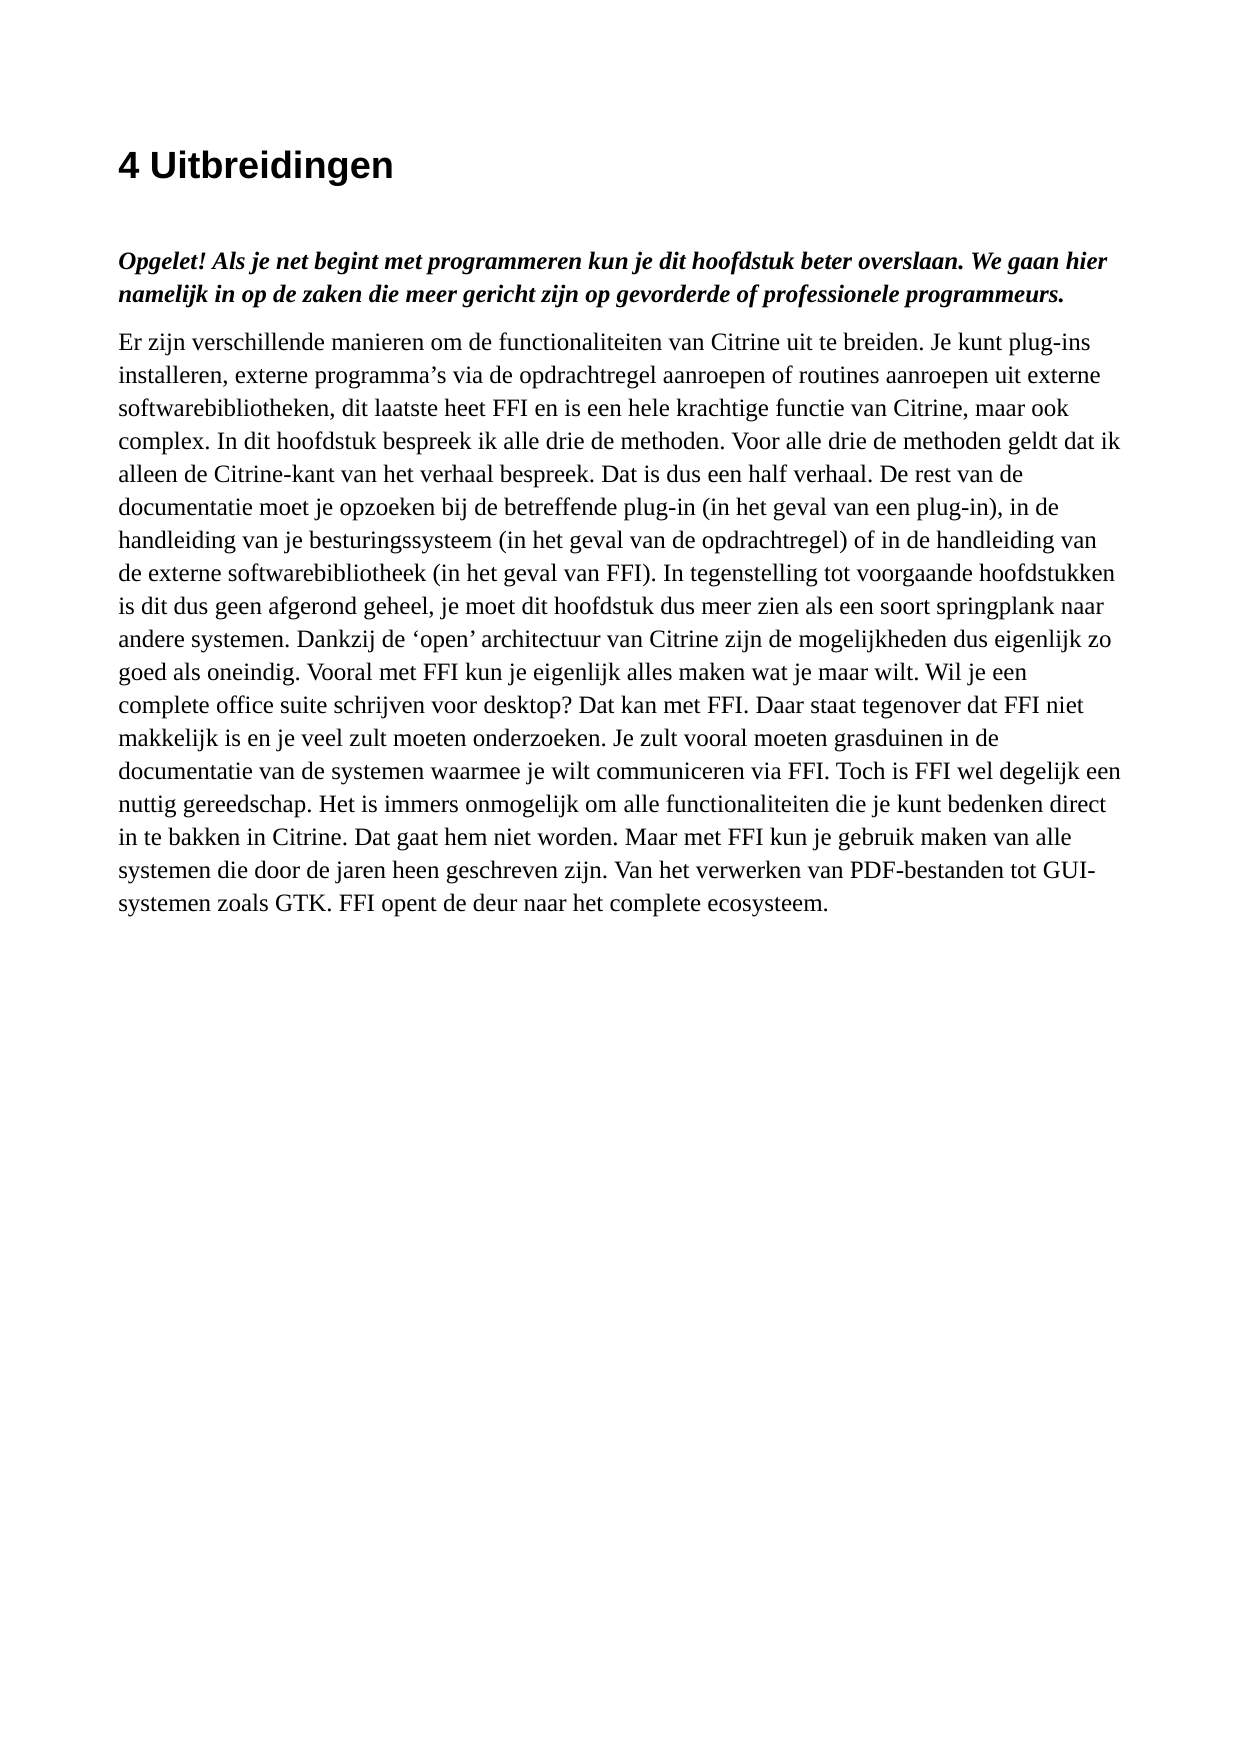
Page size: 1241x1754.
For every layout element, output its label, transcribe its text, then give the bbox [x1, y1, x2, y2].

text Er zijn verschillende manieren om de functionaliteiten van Citrine uit te breiden. Je kunt plug-ins installeren, externe programma’s via de opdrachtregel aanroepen of routines aanroepen uit externe softwarebibliotheken, dit laatste heet FFI en is een hele krachtige functie van Citrine, maar ook complex. In dit hoofdstuk bespreek ik alle drie de methoden. Voor alle drie de methoden geldt dat ik alleen de Citrine-kant van het verhaal bespreek. Dat is dus een half verhaal. De rest van de documentatie moet je opzoeken bij de betreffende plug-in (in het geval van een plug-in), in de handleiding van je besturingssysteem (in het geval van de opdrachtregel) of in de handleiding van de externe softwarebibliotheek (in het geval van FFI). In tegenstelling tot voorgaande hoofdstukken is dit dus geen afgerond geheel, je moet dit hoofdstuk dus meer zien als een soort springplank naar andere systemen. Dankzij de ‘open’ architectuur van Citrine zijn de mogelijkheden dus eigenlijk zo goed als oneindig. Vooral met FFI kun je eigenlijk alles maken wat je maar wilt. Wil je een complete office suite schrijven voor desktop? Dat kan met FFI. Daar staat tegenover dat FFI niet makkelijk is en je veel zult moeten onderzoeken. Je zult vooral moeten grasduinen in de documentatie van de systemen waarmee je wilt communiceren via FFI. Toch is FFI wel degelijk een nuttig gereedschap. Het is immers onmogelijk om alle functionaliteiten die je kunt bedenken direct in te bakken in Citrine. Dat gaat hem niet worden. Maar met FFI kun je gebruik maken van alle systemen die door de jaren heen geschreven zijn. Van het verwerken van PDF-bestanden tot GUI-systemen zoals GTK. FFI opent de deur naar het complete ecosysteem. [118, 327, 1122, 917]
subtitle 4 Uitbreidingen [118, 143, 1122, 187]
text Opgelet! Als je net begint met programmeren kun je dit hoofdstuk beter overslaan. We gaan hier namelijk in op de zaken die meer gericht zijn op gevorderde of professionele programmeurs. [118, 246, 1122, 308]
